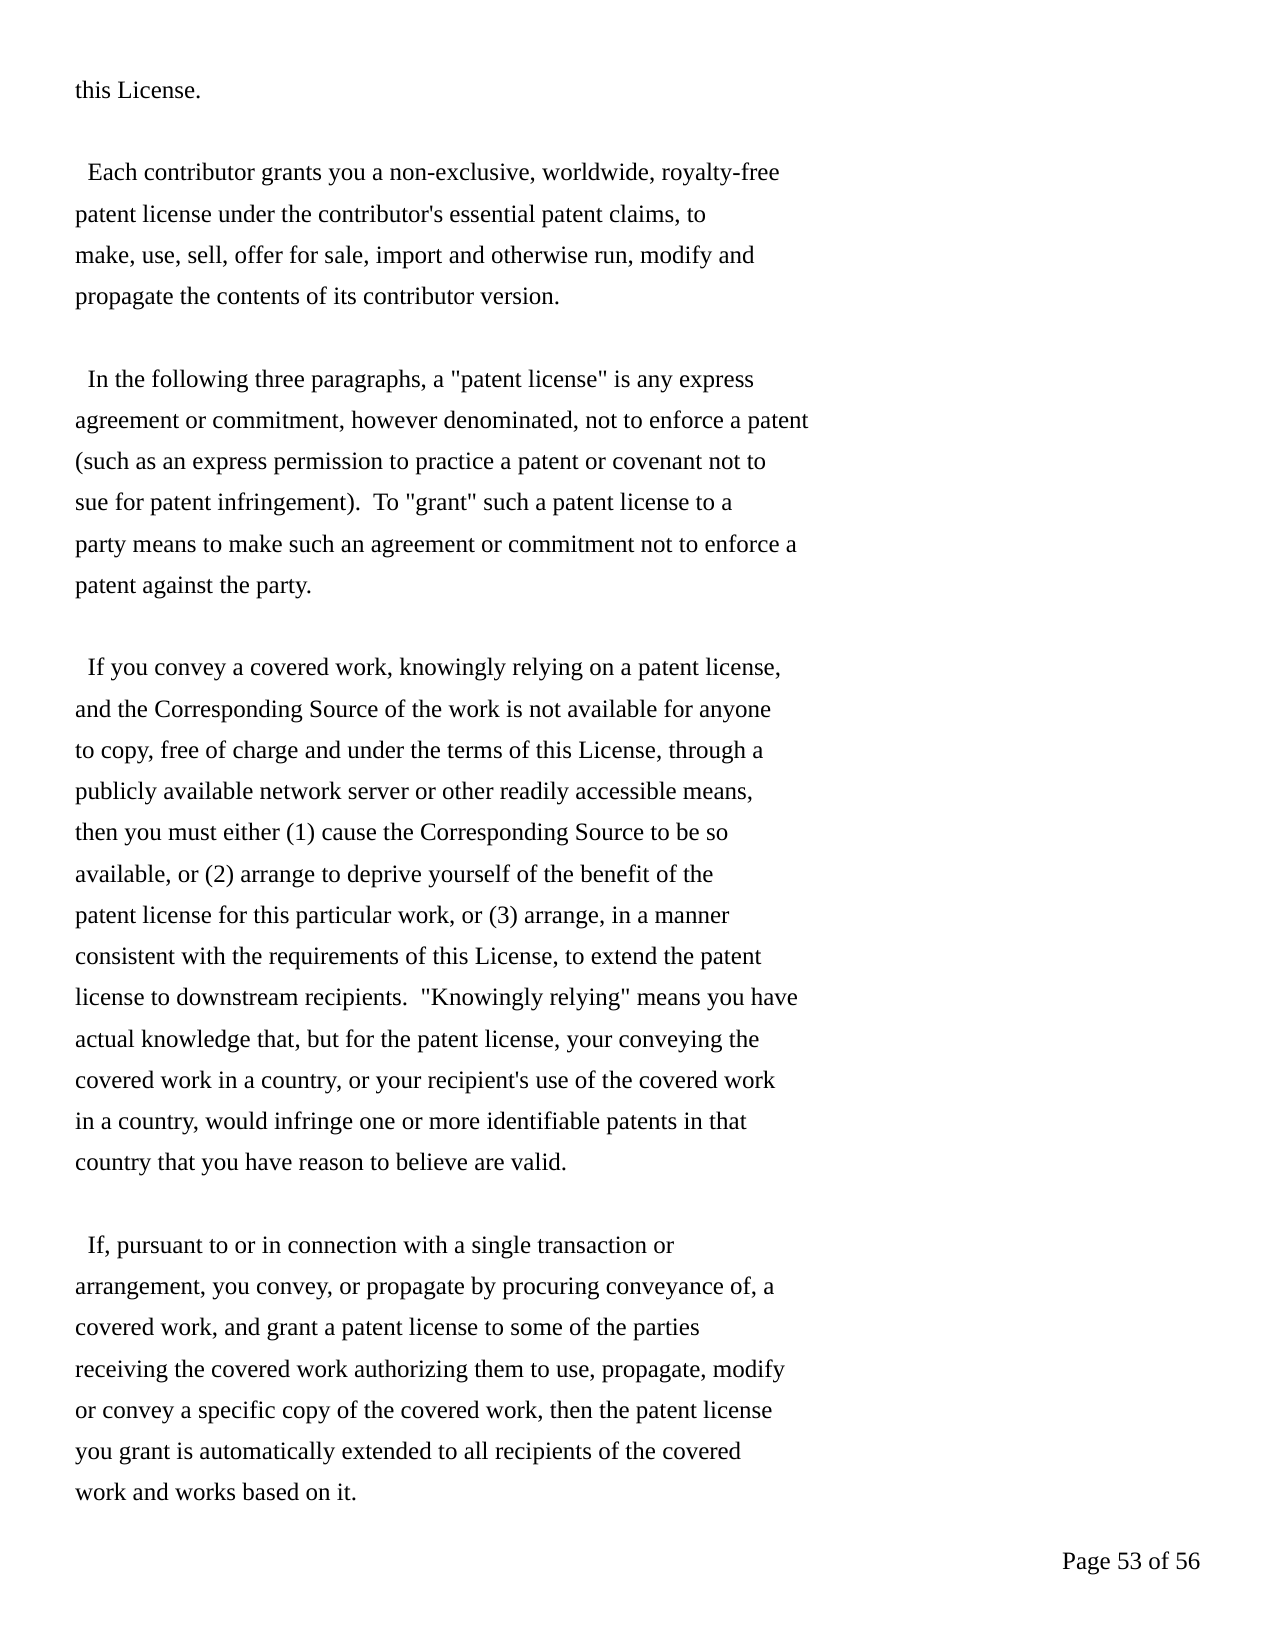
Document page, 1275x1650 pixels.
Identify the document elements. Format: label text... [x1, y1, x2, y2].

text (such as an express permission to practice a patent or covenant not to [75, 446, 1200, 475]
text or convey a specific copy of the covered work, then the patent license [75, 1395, 1200, 1424]
text in a country, would infringe one or more identifiable patents in that [75, 1106, 1200, 1135]
text receiving the covered work authorizing them to use, propagate, modify [75, 1354, 1200, 1382]
text country that you have reason to believe are valid. [75, 1147, 1200, 1176]
text Each contributor grants you a non-exclusive, worldwide, royalty-free [75, 157, 1200, 186]
text to copy, free of charge and under the terms of this License, through a [75, 735, 1200, 764]
text party means to make such an agreement or commitment not to enforce a [75, 529, 1200, 557]
text publicly available network server or other readily accessible means, [75, 776, 1200, 805]
text sue for patent infringement). To "grant" such a patent license to a [75, 487, 1200, 516]
text this License. [75, 75, 1200, 104]
text patent license for this particular work, or (3) arrange, in a manner [75, 900, 1200, 929]
text actual knowledge that, but for the patent license, your conveying the [75, 1024, 1200, 1052]
text consistent with the requirements of this License, to extend the patent [75, 941, 1200, 970]
text available, or (2) arrange to deprive yourself of the benefit of the [75, 859, 1200, 887]
text patent license under the contributor's essential patent claims, to [75, 199, 1200, 227]
text you grant is automatically extended to all recipients of the covered [75, 1436, 1200, 1465]
text license to downstream recipients. "Knowingly relying" means you have [75, 982, 1200, 1011]
text If you convey a covered work, knowingly relying on a patent license, [75, 652, 1200, 681]
text covered work in a country, or your recipient's use of the covered work [75, 1065, 1200, 1094]
text arrangement, you convey, or propagate by procuring conveyance of, a [75, 1271, 1200, 1300]
text In the following three paragraphs, a "patent license" is any express [75, 364, 1200, 392]
text If, pursuant to or in connection with a single transaction or [75, 1230, 1200, 1259]
text and the Corresponding Source of the work is not available for anyone [75, 694, 1200, 722]
text then you must either (1) cause the Corresponding Source to be so [75, 817, 1200, 846]
text work and works based on it. [75, 1477, 1200, 1506]
text patent against the party. [75, 570, 1200, 599]
text propagate the contents of its contributor version. [75, 281, 1200, 310]
text make, use, sell, offer for sale, import and otherwise run, modify and [75, 240, 1200, 269]
text covered work, and grant a patent license to some of the parties [75, 1312, 1200, 1341]
text agreement or commitment, however denominated, not to enforce a patent [75, 405, 1200, 434]
